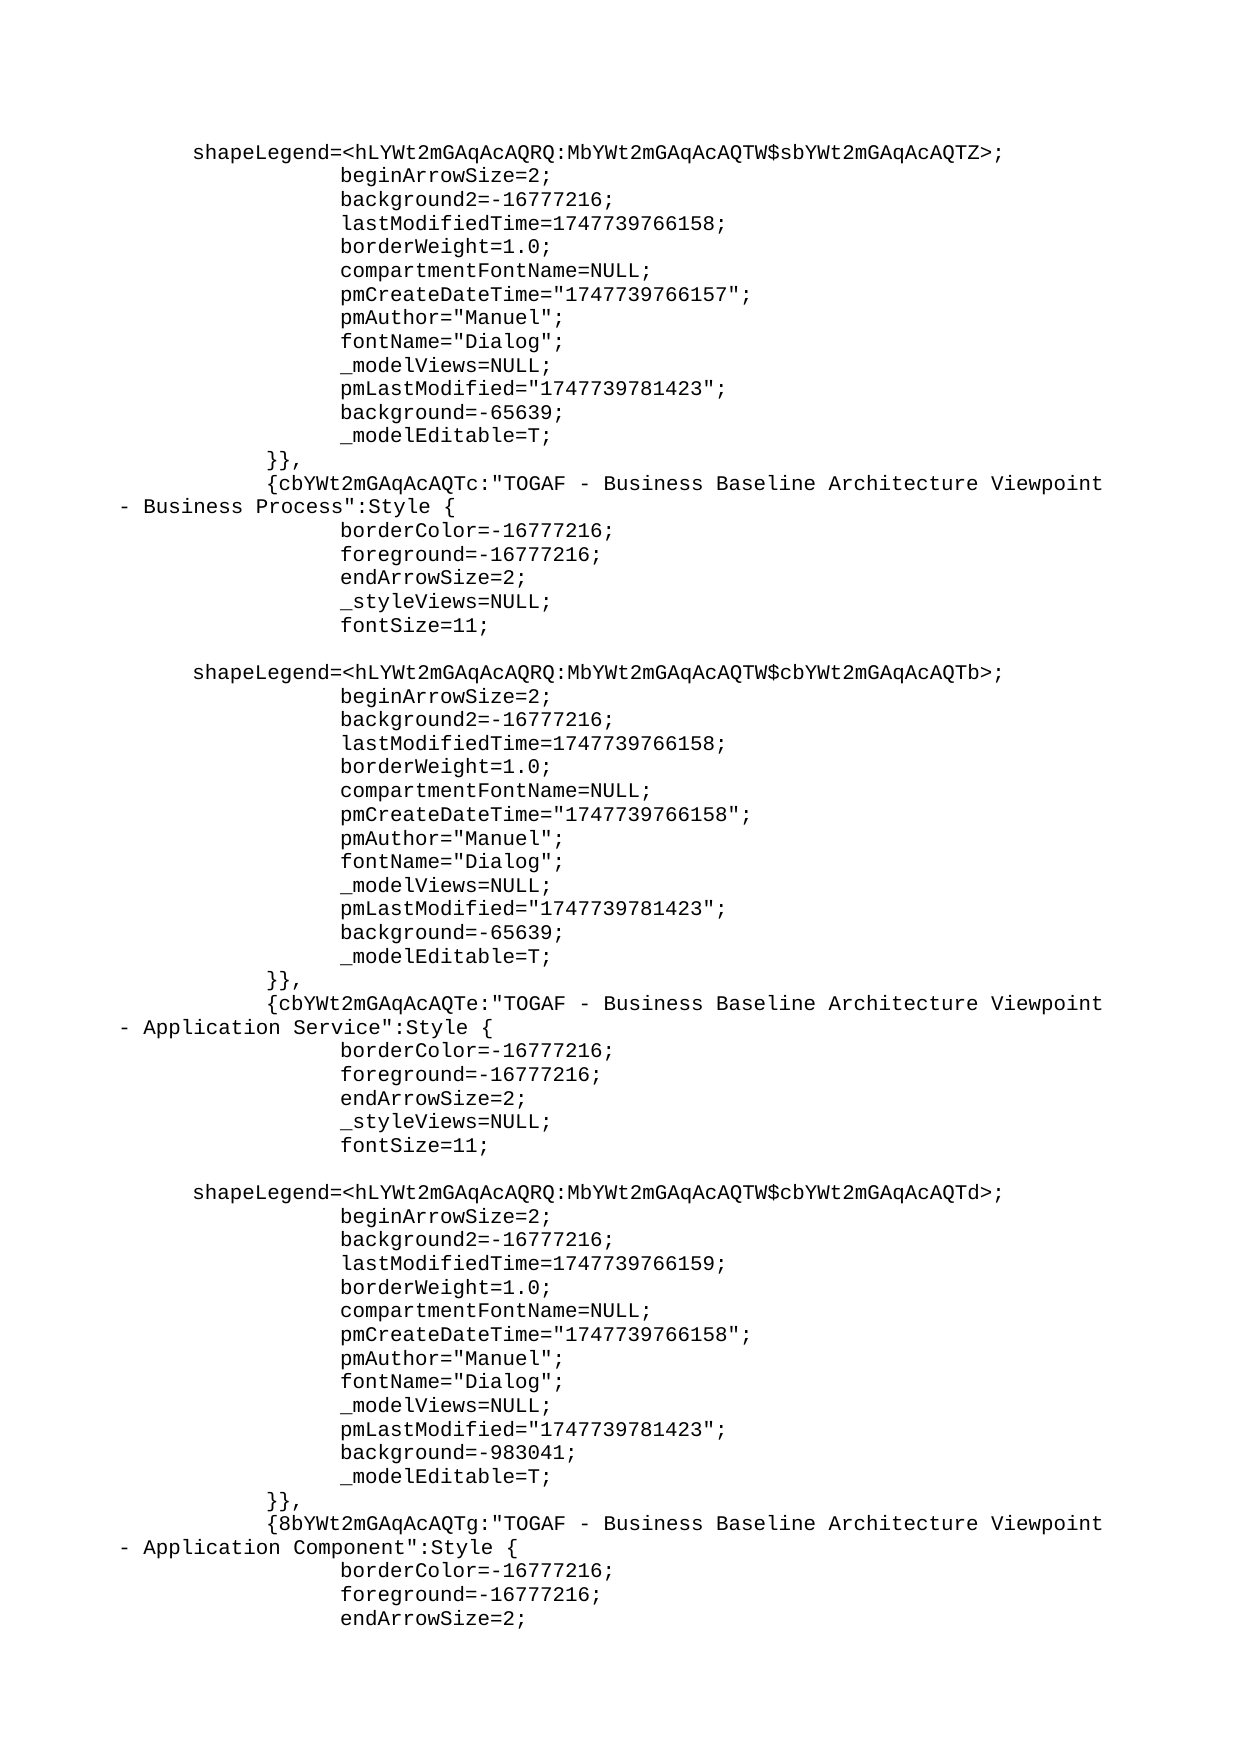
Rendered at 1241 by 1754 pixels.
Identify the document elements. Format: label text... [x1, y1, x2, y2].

text shapeLegend=<hLYWt2mGAqAcAQRQ:MbYWt2mGAqAcAQTW$sbYWt2mGAqAcAQTZ>; beginArrowSize=2; background2=-16777216; lastModifiedTime=1747739766158; borderWeight=1.0; compartmentFontName=NULL; pmCreateDateTime="1747739766157"; pmAuthor="Manuel"; fontName="Dialog"; _modelViews=NULL; pmLastModified="1747739781423"; background=-65639; _modelEditable=T; }}, {cbYWt2mGAqAcAQTc:"TOGAF - Business Baseline Architecture Viewpoint - Business Process":Style { borderColor=-16777216; foreground=-16777216; endArrowSize=2; _styleViews=NULL; fontSize=11; shapeLegend=<hLYWt2mGAqAcAQRQ:MbYWt2mGAqAcAQTW$cbYWt2mGAqAcAQTb>; beginArrowSize=2; background2=-16777216; lastModifiedTime=1747739766158; borderWeight=1.0; compartmentFontName=NULL; pmCreateDateTime="1747739766158"; pmAuthor="Manuel"; fontName="Dialog"; _modelViews=NULL; pmLastModified="1747739781423"; background=-65639; _modelEditable=T; }}, {cbYWt2mGAqAcAQTe:"TOGAF - Business Baseline Architecture Viewpoint - Application Service":Style { borderColor=-16777216; foreground=-16777216; endArrowSize=2; _styleViews=NULL; fontSize=11; shapeLegend=<hLYWt2mGAqAcAQRQ:MbYWt2mGAqAcAQTW$cbYWt2mGAqAcAQTd>; beginArrowSize=2; background2=-16777216; lastModifiedTime=1747739766159; borderWeight=1.0; compartmentFontName=NULL; pmCreateDateTime="1747739766158"; pmAuthor="Manuel"; fontName="Dialog"; _modelViews=NULL; pmLastModified="1747739781423"; background=-983041; _modelEditable=T; }}, {8bYWt2mGAqAcAQTg:"TOGAF - Business Baseline Architecture Viewpoint - Application Component":Style { borderColor=-16777216; foreground=-16777216; endArrowSize=2; [118, 118, 1122, 1631]
